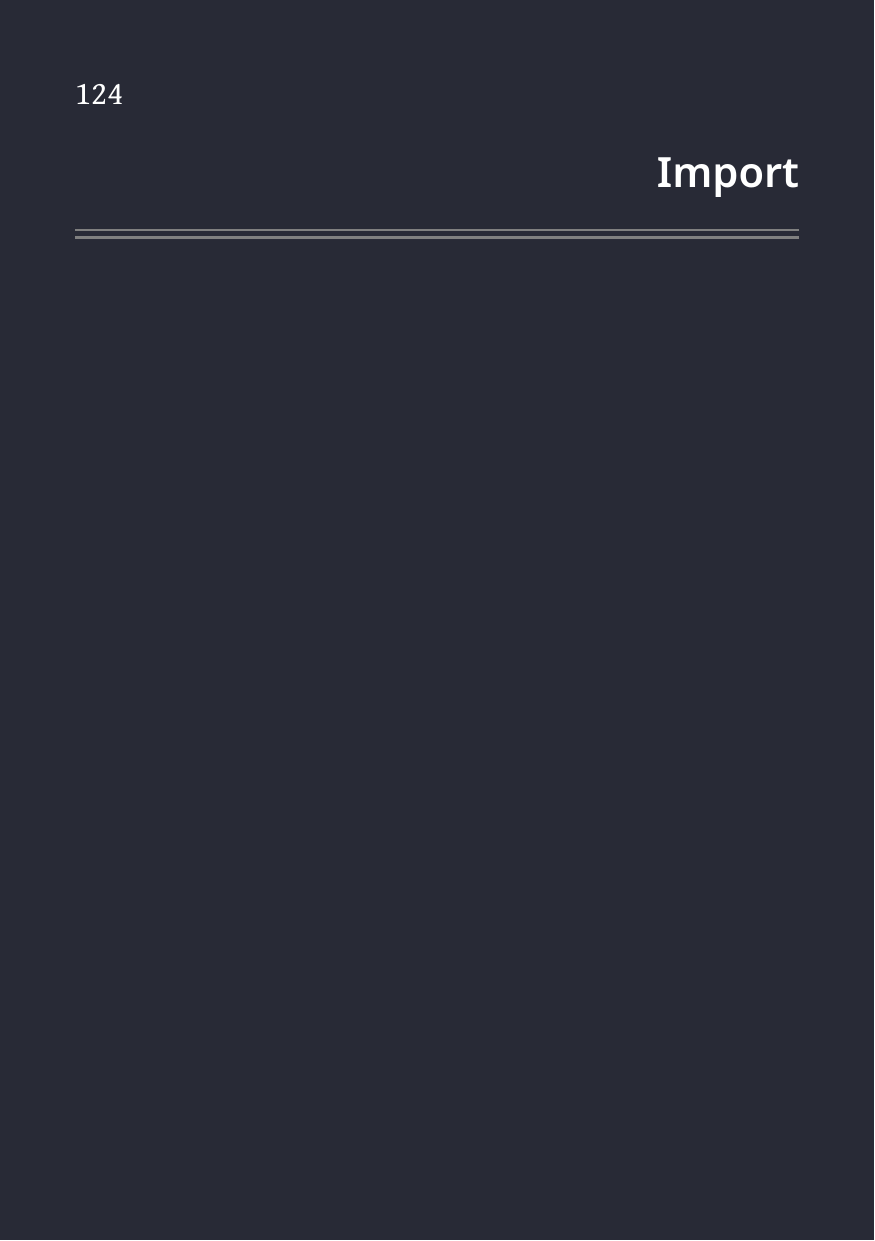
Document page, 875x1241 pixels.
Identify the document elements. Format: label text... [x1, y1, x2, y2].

subtitle Import [134, 143, 799, 200]
